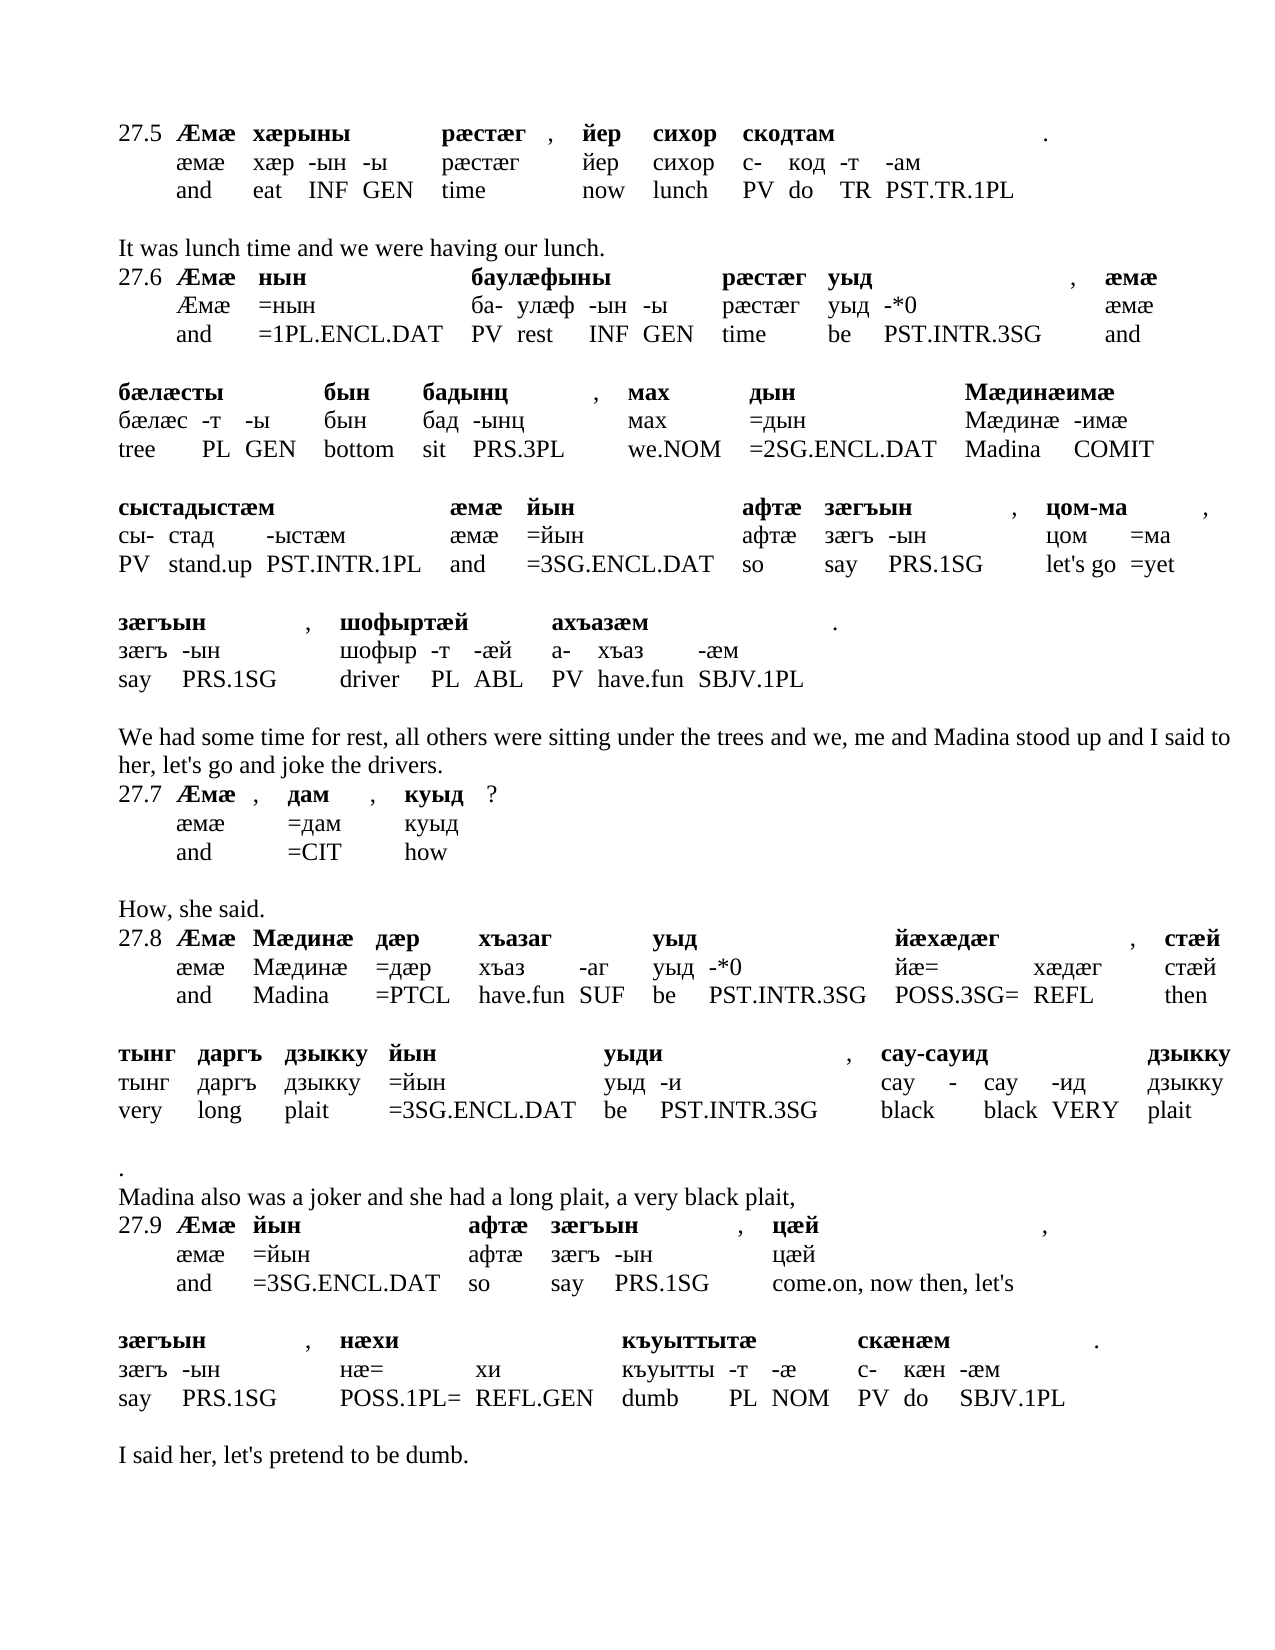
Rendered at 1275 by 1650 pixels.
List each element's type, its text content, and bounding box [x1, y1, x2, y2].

text -аг [579, 952, 625, 981]
text хъазаг [478, 923, 639, 952]
text , [1011, 492, 1032, 521]
text dumb [622, 1383, 715, 1412]
text уыд [604, 1067, 646, 1096]
text PRS.3PL [473, 434, 565, 463]
text =йын [526, 521, 714, 549]
text рæстæг [441, 147, 519, 176]
text стæй [1164, 952, 1217, 981]
text цом-ма [1046, 492, 1189, 521]
text then [1164, 981, 1217, 1009]
text -ын [308, 147, 348, 176]
text =йын [388, 1067, 576, 1096]
text , [253, 779, 274, 808]
text -ын [888, 521, 983, 549]
text тынг [118, 1067, 169, 1096]
text йæ= [894, 952, 1019, 981]
text зæгъ [824, 521, 874, 549]
text -т [728, 1354, 758, 1383]
text have.fun [478, 981, 565, 1009]
text eat [253, 176, 294, 204]
text plait [284, 1096, 361, 1124]
text =дæр [375, 952, 451, 981]
text -æм [959, 1354, 1066, 1383]
text къуытты [622, 1354, 715, 1383]
text сихор [653, 118, 729, 147]
text ? [486, 779, 507, 808]
text дын [749, 377, 951, 406]
text -т [431, 636, 460, 664]
text PV [118, 549, 154, 578]
text даргъ [197, 1067, 257, 1096]
text тынг [118, 1038, 183, 1067]
text йер [582, 118, 639, 147]
text , [846, 1038, 867, 1067]
text æмæ [176, 147, 225, 176]
text кæн [903, 1354, 946, 1383]
text баулæфыны [471, 262, 708, 291]
text . [118, 1153, 139, 1182]
text SBJV.1PL [698, 664, 804, 693]
text сыстадыстæм [118, 492, 436, 521]
text с- [742, 147, 774, 176]
text Æмæ [176, 118, 239, 147]
text Мæдинæ [253, 952, 348, 981]
text PV [551, 664, 583, 693]
text æмæ [1104, 262, 1168, 291]
text Madina [253, 981, 348, 1009]
text æмæ [449, 521, 499, 549]
text къуыттытæ [622, 1326, 844, 1354]
text - [949, 1067, 970, 1096]
text афтæ [468, 1239, 523, 1268]
text бадынц [422, 377, 579, 406]
text нæхи [339, 1326, 608, 1354]
text 27.6 [118, 262, 162, 291]
text plait [1147, 1096, 1223, 1124]
text =CIT [287, 837, 342, 866]
text уыд [652, 923, 881, 952]
text зæгъ [118, 636, 168, 664]
text бæлæсты [118, 377, 310, 406]
text уыд [828, 262, 1056, 291]
text , [1129, 923, 1151, 952]
text PL [431, 664, 460, 693]
text and [176, 319, 231, 348]
text афтæ [468, 1211, 537, 1239]
text PV [857, 1383, 889, 1412]
text ахъазæм [551, 607, 818, 636]
text =PTCL [375, 981, 451, 1009]
text =1PL.ENCL.DAT [258, 319, 443, 348]
text цæй [772, 1239, 1014, 1268]
text do [788, 176, 826, 204]
text Madina also was a joker and she had a long plait, a very black plait, [118, 1182, 1249, 1211]
text зæгъ [551, 1239, 601, 1268]
text TR [839, 176, 872, 204]
text æмæ [1104, 291, 1154, 319]
text long [197, 1096, 257, 1124]
text =дам [287, 808, 342, 837]
text стад [168, 521, 252, 549]
text -*0 [708, 952, 867, 981]
text GEN [643, 319, 694, 348]
text йын [388, 1038, 590, 1067]
text æмæ [176, 808, 225, 837]
text æмæ [176, 952, 225, 981]
text -æ [771, 1354, 830, 1383]
text lunch [653, 176, 715, 204]
text код [788, 147, 826, 176]
text дзыкку [1147, 1067, 1223, 1096]
text Мæдинæ [964, 406, 1060, 434]
text йын [253, 1211, 454, 1239]
text 27.5 [118, 118, 162, 147]
text скæнæм [857, 1326, 1079, 1354]
text сихор [653, 147, 715, 176]
text be [652, 981, 695, 1009]
text POSS.1PL= [339, 1383, 461, 1412]
text driver [339, 664, 417, 693]
text дзыкку [284, 1067, 361, 1096]
text хъаз [597, 636, 684, 664]
text шофыр [339, 636, 417, 664]
text Æмæ [176, 262, 244, 291]
text =ма [1130, 521, 1175, 549]
text stand.up [168, 549, 252, 578]
text PRS.1SG [614, 1268, 709, 1297]
text I said her, let's pretend to be dumb. [118, 1441, 1249, 1469]
text PST.INTR.3SG [883, 319, 1042, 348]
text -т [839, 147, 872, 176]
text зæгъын [118, 1326, 291, 1354]
text дæр [375, 923, 464, 952]
text -æй [474, 636, 524, 664]
text Æмæ [176, 923, 239, 952]
text -*0 [883, 291, 1042, 319]
text , [305, 1326, 326, 1354]
text зæгъын [824, 492, 997, 521]
text PST.INTR.3SG [708, 981, 867, 1009]
text be [828, 319, 870, 348]
text , [737, 1211, 758, 1239]
text æмæ [176, 1239, 225, 1268]
text let's go [1046, 549, 1116, 578]
text PST.INTR.3SG [660, 1096, 818, 1124]
text come.on, now then, let's [772, 1268, 1014, 1297]
text дзыкку [1147, 1038, 1237, 1067]
text -ы [643, 291, 694, 319]
text хæр [253, 147, 294, 176]
text мах [628, 377, 735, 406]
text йын [526, 492, 728, 521]
text sit [422, 434, 459, 463]
text COMIT [1073, 434, 1154, 463]
text йæхæдæг [894, 923, 1116, 952]
text Æмæ [176, 1211, 239, 1239]
text =3SG.ENCL.DAT [388, 1096, 576, 1124]
text PV [471, 319, 503, 348]
text цæй [772, 1211, 1028, 1239]
text so [742, 549, 797, 578]
text мах [628, 406, 721, 434]
text рæстæг [441, 118, 533, 147]
text бын [324, 377, 408, 406]
text and [176, 981, 225, 1009]
text уыд [828, 291, 870, 319]
text нæ= [339, 1354, 461, 1383]
text INF [588, 319, 629, 348]
text -ы [245, 406, 296, 434]
text say [118, 1383, 168, 1412]
text be [604, 1096, 646, 1124]
text куыд [404, 808, 458, 837]
text сау [881, 1067, 935, 1096]
text уыди [604, 1038, 832, 1067]
text time [722, 319, 800, 348]
text We had some time for rest, all others were sitting under the trees and we, me and Madina stood up and I said to her, let's go and joke the drivers. [118, 722, 1249, 779]
text -ынц [473, 406, 565, 434]
text , [547, 118, 568, 147]
text rest [517, 319, 575, 348]
text =3SG.ENCL.DAT [526, 549, 714, 578]
text йер [582, 147, 625, 176]
text -т [202, 406, 231, 434]
text =нын [258, 291, 443, 319]
text PRS.1SG [182, 1383, 277, 1412]
text . [1042, 118, 1063, 147]
text шофыртæй [339, 607, 538, 636]
text Madina [964, 434, 1060, 463]
text афтæ [742, 521, 797, 549]
text have.fun [597, 664, 684, 693]
text -ыстæм [266, 521, 422, 549]
text do [903, 1383, 946, 1412]
text , [1070, 262, 1091, 291]
text бæлæс [118, 406, 188, 434]
text дам [287, 779, 356, 808]
text нын [258, 262, 457, 291]
text REFL [1033, 981, 1102, 1009]
text Мæдинæимæ [964, 377, 1168, 406]
text сы- [118, 521, 154, 549]
text æмæ [449, 492, 513, 521]
text 27.9 [118, 1211, 162, 1239]
text зæгъын [551, 1211, 723, 1239]
text хъаз [478, 952, 565, 981]
text уыд [652, 952, 695, 981]
text and [176, 837, 225, 866]
text Æмæ [176, 779, 239, 808]
text 27.8 [118, 923, 162, 952]
text хæдæг [1033, 952, 1102, 981]
text бын [324, 406, 395, 434]
text сау [983, 1067, 1038, 1096]
text so [468, 1268, 523, 1297]
text -ын [182, 1354, 277, 1383]
text хи [475, 1354, 594, 1383]
text black [881, 1096, 935, 1124]
text black [983, 1096, 1038, 1124]
text and [449, 549, 499, 578]
text . [1093, 1326, 1114, 1354]
text Мæдинæ [253, 923, 362, 952]
text PL [202, 434, 231, 463]
text very [118, 1096, 169, 1124]
text It was lunch time and we were having our lunch. [118, 233, 1249, 262]
text , [1202, 492, 1223, 521]
text улæф [517, 291, 575, 319]
text =2SG.ENCL.DAT [749, 434, 937, 463]
text ABL [474, 664, 524, 693]
text INF [308, 176, 348, 204]
text -и [660, 1067, 818, 1096]
text даргъ [197, 1038, 271, 1067]
text зæгъын [118, 607, 291, 636]
text -ы [362, 147, 414, 176]
text хæрыны [253, 118, 428, 147]
text PV [742, 176, 774, 204]
text , [369, 779, 391, 808]
text say [118, 664, 168, 693]
text tree [118, 434, 188, 463]
text ба- [471, 291, 503, 319]
text -ын [588, 291, 629, 319]
text с- [857, 1354, 889, 1383]
text -æм [698, 636, 804, 664]
text -ам [885, 147, 1015, 176]
text PRS.1SG [888, 549, 983, 578]
text now [582, 176, 625, 204]
text , [1042, 1211, 1063, 1239]
text say [824, 549, 874, 578]
text PL [728, 1383, 758, 1412]
text PST.TR.1PL [885, 176, 1015, 204]
text time [441, 176, 519, 204]
text =дын [749, 406, 937, 434]
text NOM [771, 1383, 830, 1412]
text скодтам [742, 118, 1028, 147]
text and [176, 176, 225, 204]
text зæгъ [118, 1354, 168, 1383]
text =йын [253, 1239, 440, 1268]
text and [1104, 319, 1154, 348]
text SBJV.1PL [959, 1383, 1066, 1412]
text say [551, 1268, 601, 1297]
text дзыкку [284, 1038, 374, 1067]
text , [305, 607, 326, 636]
text рæстæг [722, 262, 814, 291]
text bottom [324, 434, 395, 463]
text -ын [182, 636, 277, 664]
text GEN [245, 434, 296, 463]
text PST.INTR.1PL [266, 549, 422, 578]
text VERY [1051, 1096, 1119, 1124]
text , [593, 377, 614, 406]
text афтæ [742, 492, 811, 521]
text Æмæ [176, 291, 231, 319]
text and [176, 1268, 225, 1297]
text POSS.3SG= [894, 981, 1019, 1009]
text . [832, 607, 853, 636]
text REFL.GEN [475, 1383, 594, 1412]
text а- [551, 636, 583, 664]
text рæстæг [722, 291, 800, 319]
text сау-сауид [881, 1038, 1133, 1067]
text цом [1046, 521, 1116, 549]
text =3SG.ENCL.DAT [253, 1268, 440, 1297]
text PRS.1SG [182, 664, 277, 693]
text -ын [614, 1239, 709, 1268]
text 27.7 [118, 779, 162, 808]
text куыд [404, 779, 472, 808]
text -имæ [1073, 406, 1154, 434]
text стæй [1164, 923, 1230, 952]
text GEN [362, 176, 414, 204]
text How, she said. [118, 894, 1249, 923]
text =yet [1130, 549, 1175, 578]
text how [404, 837, 458, 866]
text SUF [579, 981, 625, 1009]
text -ид [1051, 1067, 1119, 1096]
text бад [422, 406, 459, 434]
text we.NOM [628, 434, 721, 463]
